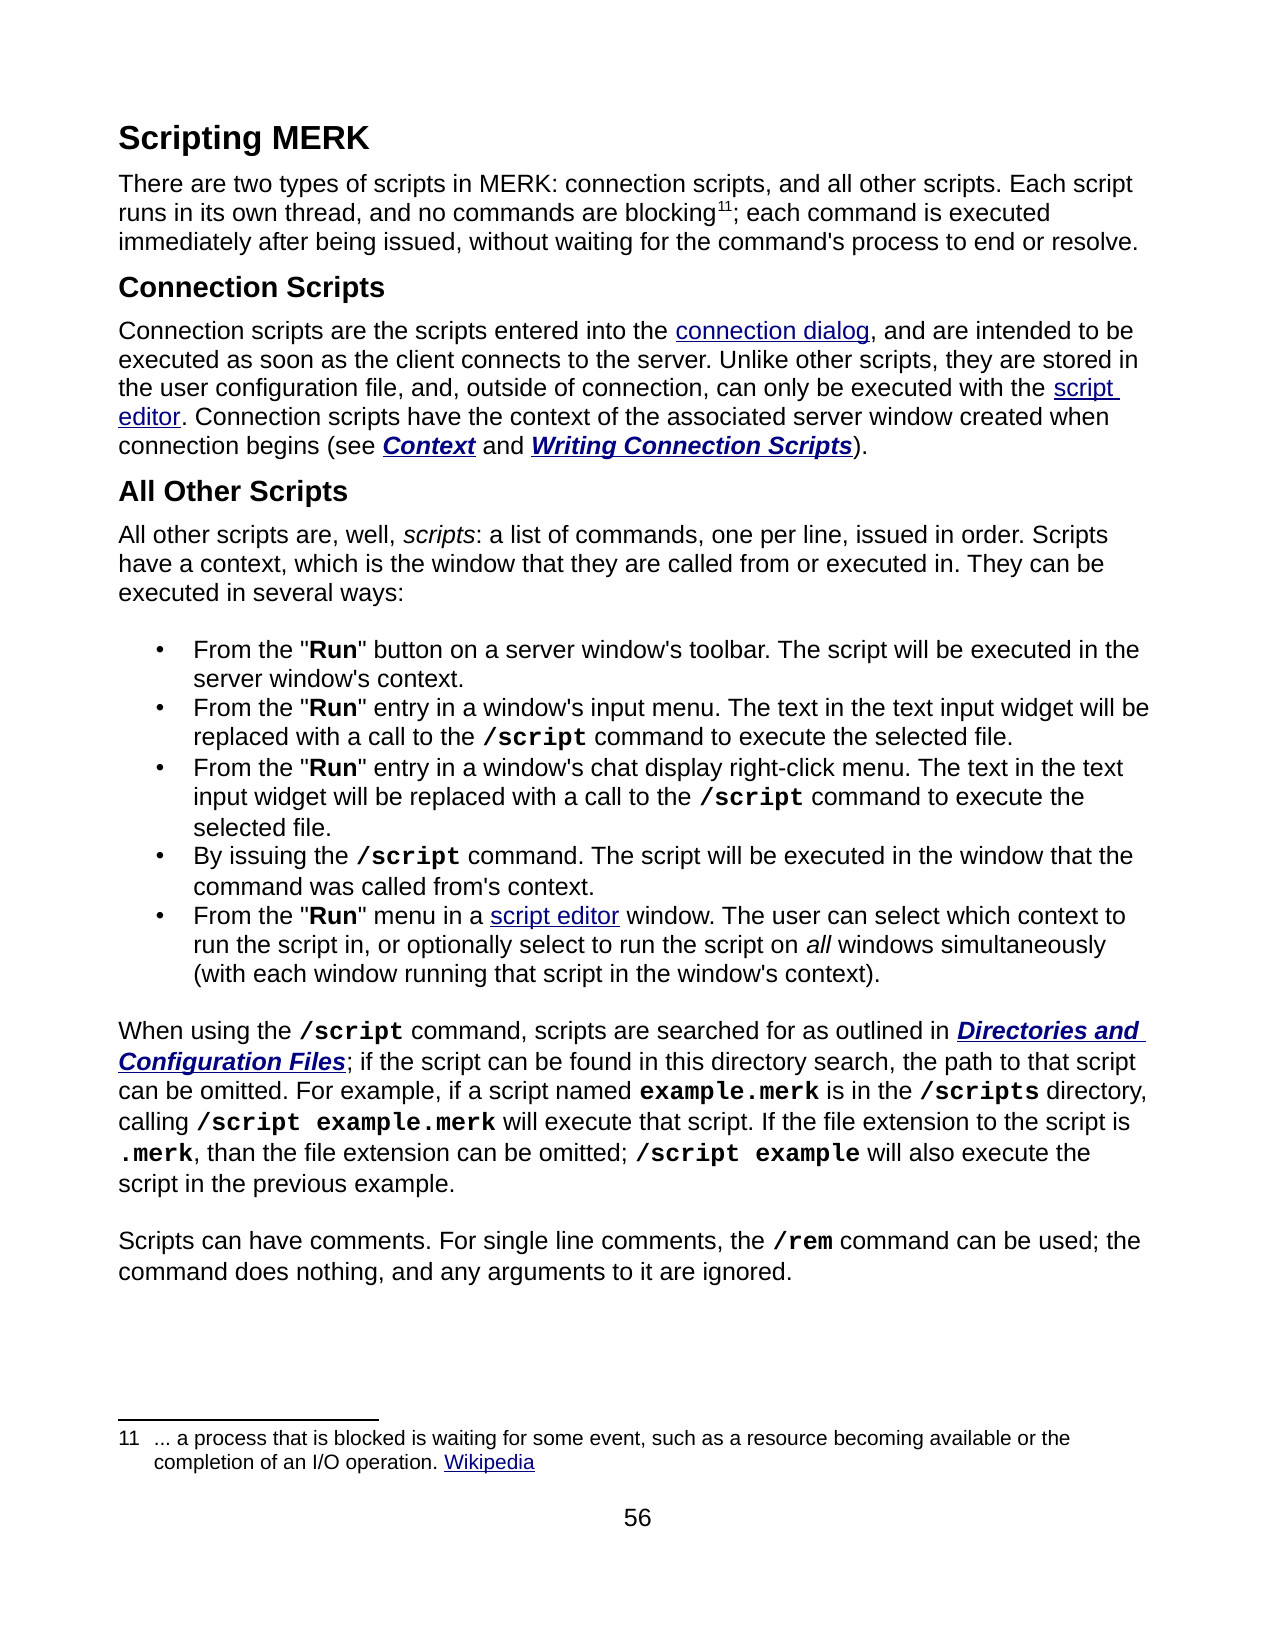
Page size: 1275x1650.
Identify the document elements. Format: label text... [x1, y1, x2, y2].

list By issuing the /script command. The script will be executed in the window that the command was called from's context. [156, 841, 1157, 901]
subtitle Scripting MERK [118, 118, 1157, 157]
text There are two types of scripts in MERK: connection scripts, and all other scripts. Each script runs in its own thread, and no commands are blocking; each command is executed immediately after being issued, without waiting for the command's process to end or resolve. [118, 169, 1157, 255]
list From the "Run" entry in a window's input menu. The text in the text input widget will be replaced with a call to the /script command to execute the selected file. [156, 693, 1157, 753]
text All other scripts are, well, scripts: a list of commands, one per line, issued in order. Scripts have a context, which is the window that they are called from or executed in. They can be executed in several ways: [118, 520, 1157, 607]
subtitle Connection Scripts [118, 270, 1157, 303]
text When using the /script command, scripts are searched for as outlined in Directories and Configuration Files; if the script can be found in this directory search, the path to that script can be omitted. For example, if a script named example.merk is in the /scripts directory, calling /script example.merk will execute that script. If the file extension to the script is .merk, than the file extension can be omitted; /script example will also execute the script in the previous example. [118, 1016, 1157, 1197]
text Scripts can have comments. For single line comments, the /rem command can be used; the command does nothing, and any arguments to it are ignored. [118, 1226, 1157, 1286]
list From the "Run" button on a server window's toolbar. The script will be executed in the server window's context. [156, 635, 1157, 693]
subtitle All Other Scripts [118, 474, 1157, 508]
text ... a process that is blocked is waiting for some event, such as a resource becoming available or the completion of an I/O operation. Wikipedia [118, 1426, 1157, 1474]
list From the "Run" menu in a script editor window. The user can select which context to run the script in, or optionally select to run the script on all windows simultaneously (with each window running that script in the window's context). [156, 901, 1157, 987]
text Connection scripts are the scripts entered into the connection dialog, and are intended to be executed as soon as the client connects to the server. Unlike other scripts, they are stored in the user configuration file, and, outside of connection, can only be executed with the script editor. Connection scripts have the context of the associated server window created when connection begins (see Context and Writing Connection Scripts). [118, 316, 1157, 460]
list From the "Run" entry in a window's chat display right-click menu. The text in the text input widget will be replaced with a call to the /script command to execute the selected file. [156, 753, 1157, 841]
